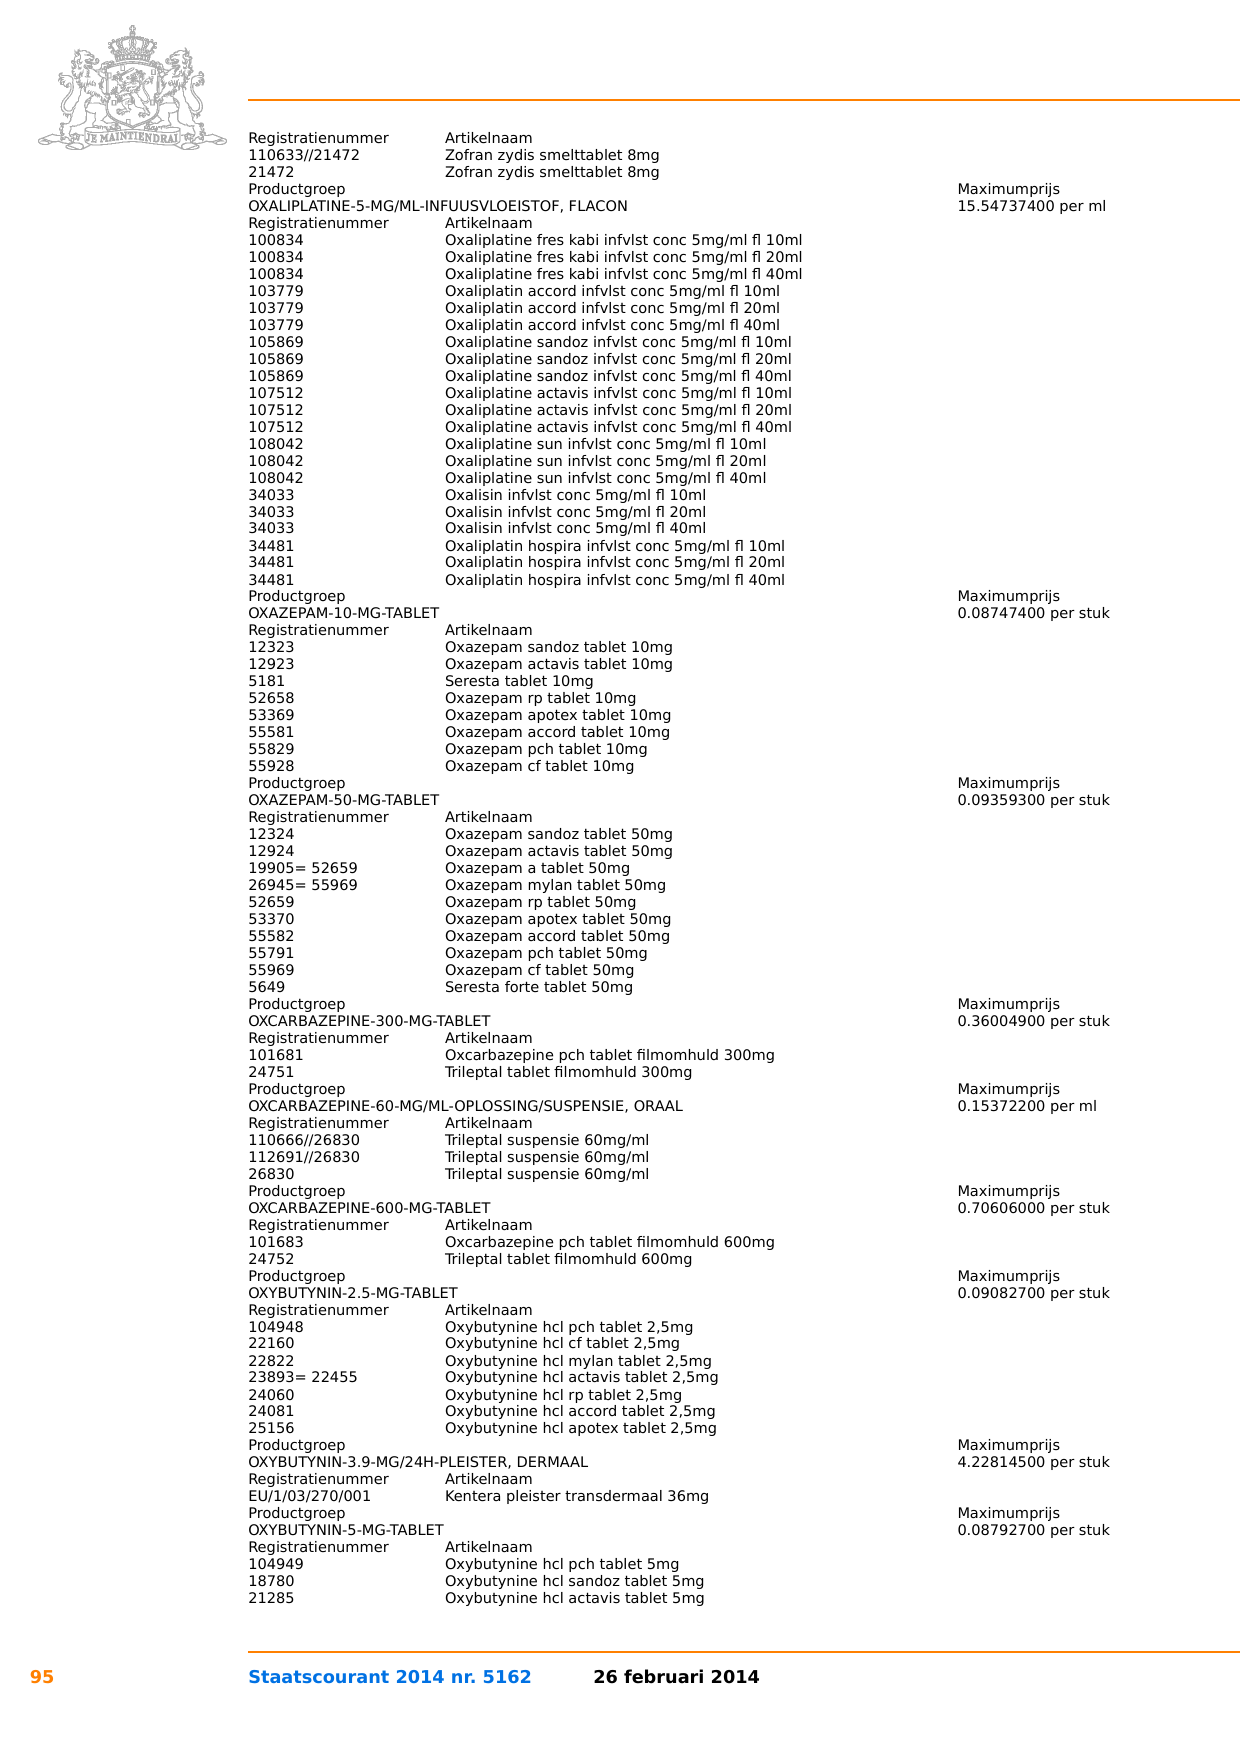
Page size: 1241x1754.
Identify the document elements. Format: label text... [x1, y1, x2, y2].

table_cell [951, 1149, 1163, 1166]
table_cell [951, 928, 1163, 945]
table_cell Registratienummer [248, 1030, 439, 1047]
picture [38, 25, 227, 150]
table_cell Artikelnaam [439, 130, 951, 147]
table_cell Oxazepam accord tablet 50mg [439, 928, 951, 945]
table_cell [951, 571, 1163, 588]
table_cell [951, 962, 1163, 979]
table_cell 55581 [248, 724, 439, 741]
table_cell [951, 164, 1163, 181]
table_cell 105869 [248, 351, 439, 368]
table_cell [951, 486, 1163, 503]
table_cell Artikelnaam [439, 1030, 951, 1047]
table_cell [951, 945, 1163, 962]
table_cell OXALIPLATINE-5-MG/ML-INFUUSVLOEISTOF, FLACON [248, 198, 951, 215]
table_cell [951, 1353, 1163, 1369]
table_cell [951, 351, 1163, 368]
table_cell Oxcarbazepine pch tablet filmomhuld 300mg [439, 1047, 951, 1064]
table_cell 103779 [248, 317, 439, 334]
table_cell 107512 [248, 402, 439, 418]
table_cell 34481 [248, 571, 439, 588]
table_cell Oxaliplatine fres kabi infvlst conc 5mg/ml fl 40ml [439, 266, 951, 283]
table_cell 21472 [248, 164, 439, 181]
table_cell Artikelnaam [439, 622, 951, 639]
table_cell Oxazepam apotex tablet 10mg [439, 707, 951, 724]
table_cell [951, 520, 1163, 537]
table_cell Registratienummer [248, 809, 439, 826]
table_cell Oxazepam rp tablet 10mg [439, 690, 951, 707]
table_cell 55791 [248, 945, 439, 962]
table_cell Oxaliplatine sandoz infvlst conc 5mg/ml fl 40ml [439, 368, 951, 384]
table_cell 5181 [248, 673, 439, 690]
table_cell [951, 1403, 1163, 1420]
table_cell 103779 [248, 300, 439, 317]
table_cell 52659 [248, 894, 439, 911]
table_cell Oxazepam pch tablet 10mg [439, 741, 951, 758]
table_cell [951, 741, 1163, 758]
table_cell 110633//21472 [248, 147, 439, 164]
table_cell 5649 [248, 979, 439, 996]
table_cell [951, 1471, 1163, 1488]
table_cell Oxaliplatine fres kabi infvlst conc 5mg/ml fl 10ml [439, 232, 951, 249]
table_cell Productgroep [248, 1437, 439, 1454]
table_cell 26945= 55969 [248, 877, 439, 894]
table_cell [951, 368, 1163, 384]
table_cell 55969 [248, 962, 439, 979]
table_cell Oxybutynine hcl mylan tablet 2,5mg [439, 1353, 951, 1369]
table_cell OXYBUTYNIN-3.9-MG/24H-PLEISTER, DERMAAL [248, 1454, 951, 1471]
table_cell Oxazepam sandoz tablet 10mg [439, 639, 951, 656]
table_cell [951, 1030, 1163, 1047]
table_cell Trileptal tablet filmomhuld 600mg [439, 1251, 951, 1267]
table_cell OXCARBAZEPINE-600-MG-TABLET [248, 1200, 951, 1217]
table_cell Registratienummer [248, 622, 439, 639]
table_cell 24751 [248, 1064, 439, 1081]
table_cell Oxazepam cf tablet 10mg [439, 758, 951, 775]
table_cell 0.08747400 per stuk [951, 605, 1163, 622]
table_cell [951, 1132, 1163, 1149]
table_cell Productgroep [248, 1505, 439, 1522]
table_cell Artikelnaam [439, 1115, 951, 1132]
table_cell [951, 1047, 1163, 1064]
table_cell Oxazepam accord tablet 10mg [439, 724, 951, 741]
table_cell Productgroep [248, 1183, 439, 1199]
table_cell 23893= 22455 [248, 1369, 439, 1386]
table_cell Oxaliplatin accord infvlst conc 5mg/ml fl 20ml [439, 300, 951, 317]
table_cell [951, 1420, 1163, 1437]
table_cell 12323 [248, 639, 439, 656]
table_cell Productgroep [248, 1268, 439, 1284]
table_cell [951, 1335, 1163, 1352]
table_cell Productgroep [248, 181, 439, 198]
table_cell Oxaliplatine sandoz infvlst conc 5mg/ml fl 10ml [439, 334, 951, 351]
table_cell 0.36004900 per stuk [951, 1013, 1163, 1030]
table_cell [439, 996, 951, 1013]
table_cell 52658 [248, 690, 439, 707]
table_cell 53369 [248, 707, 439, 724]
table_cell [951, 724, 1163, 741]
table_cell Productgroep [248, 588, 439, 605]
table_cell [951, 911, 1163, 928]
table_cell 108042 [248, 453, 439, 469]
table_cell 22160 [248, 1335, 439, 1352]
table_cell 107512 [248, 419, 439, 436]
table_cell [951, 266, 1163, 283]
table_cell Oxazepam actavis tablet 50mg [439, 843, 951, 860]
table_cell Oxaliplatine sun infvlst conc 5mg/ml fl 20ml [439, 453, 951, 469]
table_cell [951, 300, 1163, 317]
table_cell 55582 [248, 928, 439, 945]
table_cell Trileptal tablet filmomhuld 300mg [439, 1064, 951, 1081]
table_cell [951, 758, 1163, 775]
table_cell 53370 [248, 911, 439, 928]
table_cell Oxalisin infvlst conc 5mg/ml fl 10ml [439, 486, 951, 503]
table_cell Registratienummer [248, 130, 439, 147]
table_cell Oxaliplatin accord infvlst conc 5mg/ml fl 10ml [439, 283, 951, 300]
table_cell Artikelnaam [439, 1301, 951, 1318]
table_cell 12923 [248, 656, 439, 673]
table_cell 101683 [248, 1234, 439, 1251]
table_cell 24752 [248, 1251, 439, 1267]
table_cell 4.22814500 per stuk [951, 1454, 1163, 1471]
table_cell Maximumprijs [951, 775, 1163, 792]
table_cell 100834 [248, 266, 439, 283]
table_cell [439, 181, 951, 198]
table_cell Registratienummer [248, 1301, 439, 1318]
table_cell Oxybutynine hcl pch tablet 2,5mg [439, 1319, 951, 1335]
table_cell [951, 317, 1163, 334]
table_cell Artikelnaam [439, 1217, 951, 1233]
table_cell 12324 [248, 826, 439, 843]
table_cell [951, 1386, 1163, 1403]
table_cell Oxybutynine hcl apotex tablet 2,5mg [439, 1420, 951, 1437]
table_cell Productgroep [248, 996, 439, 1013]
table_cell Registratienummer [248, 215, 439, 232]
table_cell Maximumprijs [951, 1183, 1163, 1199]
table_cell OXAZEPAM-10-MG-TABLET [248, 605, 951, 622]
table_cell [951, 826, 1163, 843]
table_cell [951, 656, 1163, 673]
table_cell [951, 1166, 1163, 1183]
table_cell [951, 860, 1163, 877]
table_cell Maximumprijs [951, 1081, 1163, 1098]
table_cell EU/1/03/270/001 [248, 1488, 439, 1505]
table_cell Productgroep [248, 775, 439, 792]
table_cell Oxaliplatine sun infvlst conc 5mg/ml fl 10ml [439, 436, 951, 452]
table_cell Registratienummer [248, 1539, 439, 1556]
table_cell Seresta tablet 10mg [439, 673, 951, 690]
table_cell Oxazepam pch tablet 50mg [439, 945, 951, 962]
table_cell 24081 [248, 1403, 439, 1420]
table_cell Trileptal suspensie 60mg/ml [439, 1166, 951, 1183]
table_cell [951, 385, 1163, 402]
table_cell Trileptal suspensie 60mg/ml [439, 1149, 951, 1166]
table_cell [951, 809, 1163, 826]
table_cell 55829 [248, 741, 439, 758]
table_cell 108042 [248, 436, 439, 452]
table_cell [951, 215, 1163, 232]
table_cell Maximumprijs [951, 1437, 1163, 1454]
table_cell 100834 [248, 249, 439, 266]
table_cell [951, 707, 1163, 724]
table_cell 100834 [248, 232, 439, 249]
table_cell OXYBUTYNIN-2.5-MG-TABLET [248, 1285, 951, 1301]
table_cell Registratienummer [248, 1471, 439, 1488]
table_cell [951, 690, 1163, 707]
table_cell 21285 [248, 1590, 439, 1607]
table_cell [951, 639, 1163, 656]
table_cell [951, 470, 1163, 486]
table_cell Zofran zydis smelttablet 8mg [439, 164, 951, 181]
table_cell OXAZEPAM-50-MG-TABLET [248, 792, 951, 809]
table_cell 18780 [248, 1573, 439, 1590]
table_cell Artikelnaam [439, 1539, 951, 1556]
table_cell [951, 1556, 1163, 1573]
table_cell [951, 1115, 1163, 1132]
table_cell Oxybutynine hcl actavis tablet 2,5mg [439, 1369, 951, 1386]
table_cell [951, 554, 1163, 571]
table_cell Maximumprijs [951, 588, 1163, 605]
table_cell Oxybutynine hcl pch tablet 5mg [439, 1556, 951, 1573]
table_cell Maximumprijs [951, 1505, 1163, 1522]
table_cell 107512 [248, 385, 439, 402]
table_cell Artikelnaam [439, 215, 951, 232]
table_cell [951, 130, 1163, 147]
table_cell Maximumprijs [951, 1268, 1163, 1284]
table_cell Oxazepam cf tablet 50mg [439, 962, 951, 979]
table_cell [951, 402, 1163, 418]
table_cell [951, 1319, 1163, 1335]
table_cell [951, 1539, 1163, 1556]
table_cell Artikelnaam [439, 809, 951, 826]
table_cell 110666//26830 [248, 1132, 439, 1149]
table_cell Maximumprijs [951, 996, 1163, 1013]
table_cell 12924 [248, 843, 439, 860]
table_cell [951, 283, 1163, 300]
table_cell [439, 1183, 951, 1199]
table_cell Oxaliplatine actavis infvlst conc 5mg/ml fl 20ml [439, 402, 951, 418]
table_cell Oxybutynine hcl cf tablet 2,5mg [439, 1335, 951, 1352]
table_cell Oxcarbazepine pch tablet filmomhuld 600mg [439, 1234, 951, 1251]
table_cell Oxaliplatin accord infvlst conc 5mg/ml fl 40ml [439, 317, 951, 334]
table_cell Oxaliplatine actavis infvlst conc 5mg/ml fl 10ml [439, 385, 951, 402]
table_cell 34481 [248, 554, 439, 571]
table_cell Oxalisin infvlst conc 5mg/ml fl 40ml [439, 520, 951, 537]
table_cell Oxybutynine hcl rp tablet 2,5mg [439, 1386, 951, 1403]
table_cell [951, 843, 1163, 860]
table_cell Oxazepam mylan tablet 50mg [439, 877, 951, 894]
table_cell [439, 1505, 951, 1522]
table_cell Oxazepam sandoz tablet 50mg [439, 826, 951, 843]
table_cell 0.15372200 per ml [951, 1098, 1163, 1115]
table_cell 103779 [248, 283, 439, 300]
table_cell Oxazepam a tablet 50mg [439, 860, 951, 877]
table_cell [439, 775, 951, 792]
table_cell [951, 1590, 1163, 1607]
table_cell 34033 [248, 504, 439, 520]
table_cell Productgroep [248, 1081, 439, 1098]
table_cell [951, 1217, 1163, 1233]
table_cell 101681 [248, 1047, 439, 1064]
table_cell Oxazepam apotex tablet 50mg [439, 911, 951, 928]
table_cell 24060 [248, 1386, 439, 1403]
table_cell 22822 [248, 1353, 439, 1369]
table_cell [439, 1437, 951, 1454]
table_cell 34033 [248, 486, 439, 503]
table_cell Kentera pleister transdermaal 36mg [439, 1488, 951, 1505]
table_cell 25156 [248, 1420, 439, 1437]
table_cell Registratienummer [248, 1115, 439, 1132]
table_cell [951, 1251, 1163, 1267]
table_cell [951, 232, 1163, 249]
table_cell Oxazepam actavis tablet 10mg [439, 656, 951, 673]
table_cell [951, 249, 1163, 266]
table_cell [951, 673, 1163, 690]
table_cell OXCARBAZEPINE-60-MG/ML-OPLOSSING/SUSPENSIE, ORAAL [248, 1098, 951, 1115]
table_cell [951, 1488, 1163, 1505]
table_cell [951, 419, 1163, 436]
table_cell 34481 [248, 538, 439, 554]
table_cell Oxaliplatine fres kabi infvlst conc 5mg/ml fl 20ml [439, 249, 951, 266]
table_cell Oxybutynine hcl accord tablet 2,5mg [439, 1403, 951, 1420]
table_cell 112691//26830 [248, 1149, 439, 1166]
table_cell Oxaliplatin hospira infvlst conc 5mg/ml fl 10ml [439, 538, 951, 554]
table_cell OXYBUTYNIN-5-MG-TABLET [248, 1522, 951, 1539]
table_cell Trileptal suspensie 60mg/ml [439, 1132, 951, 1149]
table_cell 105869 [248, 334, 439, 351]
table_cell Oxazepam rp tablet 50mg [439, 894, 951, 911]
table_cell [951, 538, 1163, 554]
table_cell 19905= 52659 [248, 860, 439, 877]
table_cell Artikelnaam [439, 1471, 951, 1488]
table_cell OXCARBAZEPINE-300-MG-TABLET [248, 1013, 951, 1030]
table_cell 34033 [248, 520, 439, 537]
table_cell [951, 1234, 1163, 1251]
table_cell [951, 1301, 1163, 1318]
table_cell Registratienummer [248, 1217, 439, 1233]
table_cell [951, 979, 1163, 996]
table_cell [951, 436, 1163, 452]
table_cell [951, 147, 1163, 164]
table_cell Oxalisin infvlst conc 5mg/ml fl 20ml [439, 504, 951, 520]
table_cell 55928 [248, 758, 439, 775]
table_cell [951, 877, 1163, 894]
table_cell Oxaliplatine sun infvlst conc 5mg/ml fl 40ml [439, 470, 951, 486]
table_cell Zofran zydis smelttablet 8mg [439, 147, 951, 164]
table_cell 15.54737400 per ml [951, 198, 1163, 215]
table_cell [951, 622, 1163, 639]
table_cell [951, 334, 1163, 351]
table_cell [951, 453, 1163, 469]
table_cell Oxaliplatine actavis infvlst conc 5mg/ml fl 40ml [439, 419, 951, 436]
table_cell 108042 [248, 470, 439, 486]
table_cell [951, 1573, 1163, 1590]
table_cell 105869 [248, 368, 439, 384]
table_cell Oxybutynine hcl actavis tablet 5mg [439, 1590, 951, 1607]
table_cell [439, 1081, 951, 1098]
table_cell Oxaliplatin hospira infvlst conc 5mg/ml fl 40ml [439, 571, 951, 588]
table_cell 26830 [248, 1166, 439, 1183]
table_cell [951, 1064, 1163, 1081]
table_cell 0.08792700 per stuk [951, 1522, 1163, 1539]
table_cell 104948 [248, 1319, 439, 1335]
table_cell 0.09359300 per stuk [951, 792, 1163, 809]
table_cell 104949 [248, 1556, 439, 1573]
table_cell Oxybutynine hcl sandoz tablet 5mg [439, 1573, 951, 1590]
table_cell [951, 1369, 1163, 1386]
table_cell Oxaliplatin hospira infvlst conc 5mg/ml fl 20ml [439, 554, 951, 571]
table_cell [439, 1268, 951, 1284]
table_cell Maximumprijs [951, 181, 1163, 198]
table_cell Seresta forte tablet 50mg [439, 979, 951, 996]
table_cell 0.09082700 per stuk [951, 1285, 1163, 1301]
table_cell [951, 504, 1163, 520]
table_cell [951, 894, 1163, 911]
table_cell 0.70606000 per stuk [951, 1200, 1163, 1217]
table_cell Oxaliplatine sandoz infvlst conc 5mg/ml fl 20ml [439, 351, 951, 368]
table_cell [439, 588, 951, 605]
